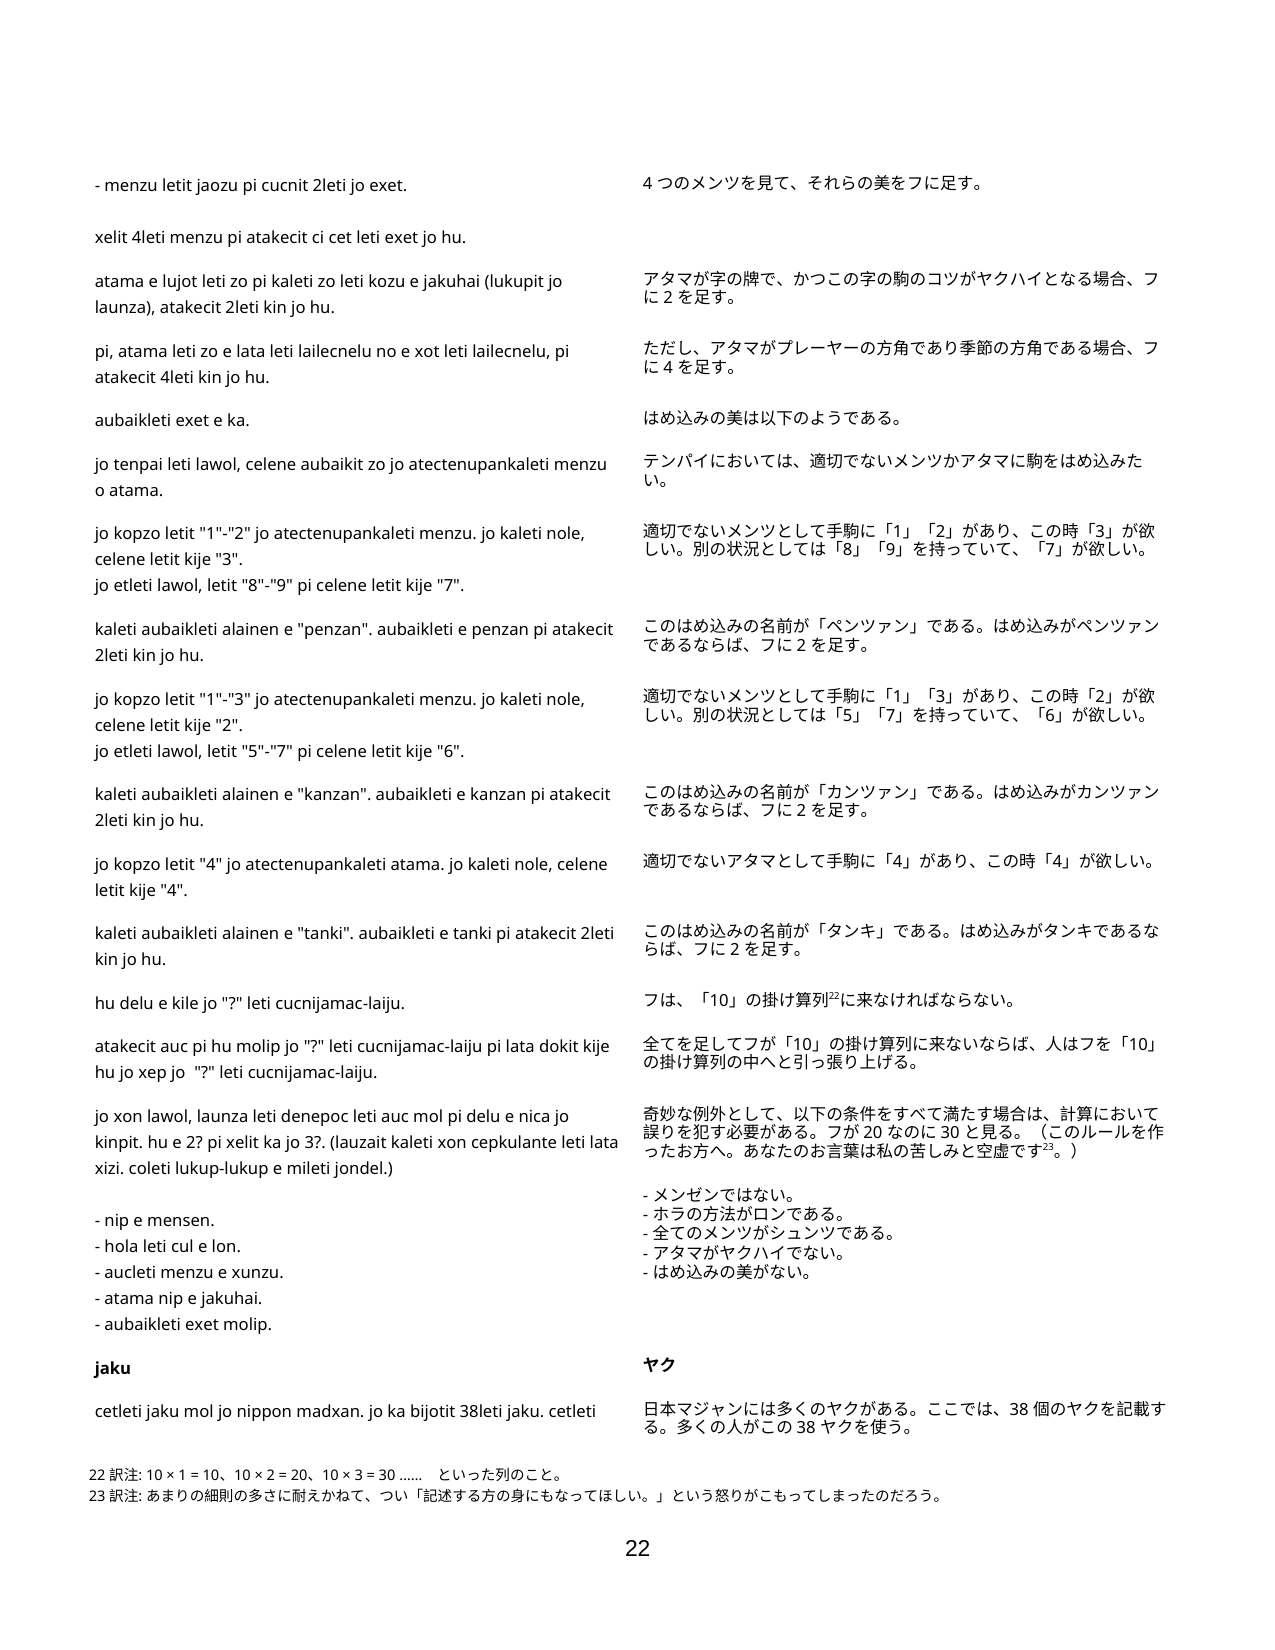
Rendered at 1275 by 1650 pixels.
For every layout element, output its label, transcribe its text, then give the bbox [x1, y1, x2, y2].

table_cell アタマが字の牌で、かつこの字の駒のコツがヤクハイとなる場合、フに 2 を足す。 [632, 259, 1182, 329]
table_cell kaleti aubaikleti alainen e "tanki". aubaikleti e tanki pi atakecit 2leti kin jo hu. [84, 911, 632, 981]
table_cell ヤク [632, 1346, 1182, 1389]
table_cell aubaikleti exet e ka. [84, 398, 632, 442]
table_cell 適切でないメンツとして手駒に「1」「3」があり、この時「2」が欲しい。別の状況としては「5」「7」を持っていて、「6」が欲しい。 [632, 677, 1182, 772]
table_cell はめ込みの美は以下のようである。 [632, 398, 1182, 442]
table_cell kaleti aubaikleti alainen e "penzan". aubaikleti e penzan pi atakecit 2leti kin jo hu. [84, 607, 632, 677]
table_cell フは、「10」の掛け算列に来なければならない。 [632, 981, 1182, 1024]
table_cell - menzu letit jaozu pi cucnit 2leti jo exet. xelit 4leti menzu pi atakecit ci cet leti exet jo hu. [84, 164, 632, 259]
table_cell 適切でないメンツとして手駒に「1」「2」があり、この時「3」が欲しい。別の状況としては「8」「9」を持っていて、「7」が欲しい。 [632, 511, 1182, 607]
table_cell hu delu e kile jo "?" leti cucnijamac-laiju. [84, 981, 632, 1024]
table_cell 適切でないアタマとして手駒に「4」があり、この時「4」が欲しい。 [632, 842, 1182, 911]
table_cell jo xon lawol, launza leti denepoc leti auc mol pi delu e nica jo kinpit. hu e 2? pi xelit ka jo 3?. (lauzait kaleti xon cepkulante leti lata xizi. coleti lukup-lukup e mileti jondel.) - nip e mensen. - hola leti cul e lon. - aucleti menzu e xunzu. - atama nip e jakuhai. - aubaikleti exet molip. [84, 1094, 632, 1346]
table_cell pi, atama leti zo e lata leti lailecnelu no e xot leti lailecnelu, pi atakecit 4leti kin jo hu. [84, 329, 632, 398]
table_cell 4 つのメンツを見て、それらの美をフに足す。 [632, 164, 1182, 259]
table_cell jo tenpai leti lawol, celene aubaikit zo jo atectenupankaleti menzu o atama. [84, 442, 632, 511]
table_cell ただし、アタマがプレーヤーの方角であり季節の方角である場合、フに 4 を足す。 [632, 329, 1182, 398]
table_cell このはめ込みの名前が「カンツァン」である。はめ込みがカンツァンであるならば、フに 2 を足す。 [632, 772, 1182, 842]
table_cell このはめ込みの名前が「ペンツァン」である。はめ込みがペンツァンであるならば、フに 2 を足す。 [632, 607, 1182, 677]
table_cell jaku [84, 1346, 632, 1389]
table_cell テンパイにおいては、適切でないメンツかアタマに駒をはめ込みたい。 [632, 442, 1182, 511]
table_cell 日本マジャンには多くのヤクがある。ここでは、38 個のヤクを記載する。多くの人がこの 38 ヤクを使う。 [632, 1390, 1182, 1449]
table_cell cetleti jaku mol jo nippon madxan. jo ka bijotit 38leti jaku. cetleti [84, 1390, 632, 1449]
table_cell kaleti aubaikleti alainen e "kanzan". aubaikleti e kanzan pi atakecit 2leti kin jo hu. [84, 772, 632, 842]
table_cell atakecit auc pi hu molip jo "?" leti cucnijamac-laiju pi lata dokit kije hu jo xep jo "?" leti cucnijamac-laiju. [84, 1025, 632, 1094]
table_cell jo kopzo letit "4" jo atectenupankaleti atama. jo kaleti nole, celene letit kije "4". [84, 842, 632, 911]
table_cell 奇妙な例外として、以下の条件をすべて満たす場合は、計算において誤りを犯す必要がある。フが 20 なのに 30 と見る。（このルールを作ったお方へ。あなたのお言葉は私の苦しみと空虚です。） - メンゼンではない。 - ホラの方法がロンである。 - 全てのメンツがシュンツである。 - アタマがヤクハイでない。 - はめ込みの美がない。 [632, 1094, 1182, 1346]
table_cell jo kopzo letit "1"-"3" jo atectenupankaleti menzu. jo kaleti nole, celene letit kije "2". jo etleti lawol, letit "5"-"7" pi celene letit kije "6". [84, 677, 632, 772]
table_cell atama e lujot leti zo pi kaleti zo leti kozu e jakuhai (lukupit jo launza), atakecit 2leti kin jo hu. [84, 259, 632, 329]
table_cell jo kopzo letit "1"-"2" jo atectenupankaleti menzu. jo kaleti nole, celene letit kije "3". jo etleti lawol, letit "8"-"9" pi celene letit kije "7". [84, 511, 632, 607]
table_cell このはめ込みの名前が「タンキ」である。はめ込みがタンキであるならば、フに 2 を足す。 [632, 911, 1182, 981]
table_cell 全てを足してフが「10」の掛け算列に来ないならば、人はフを「10」の掛け算列の中へと引っ張り上げる。 [632, 1025, 1182, 1094]
